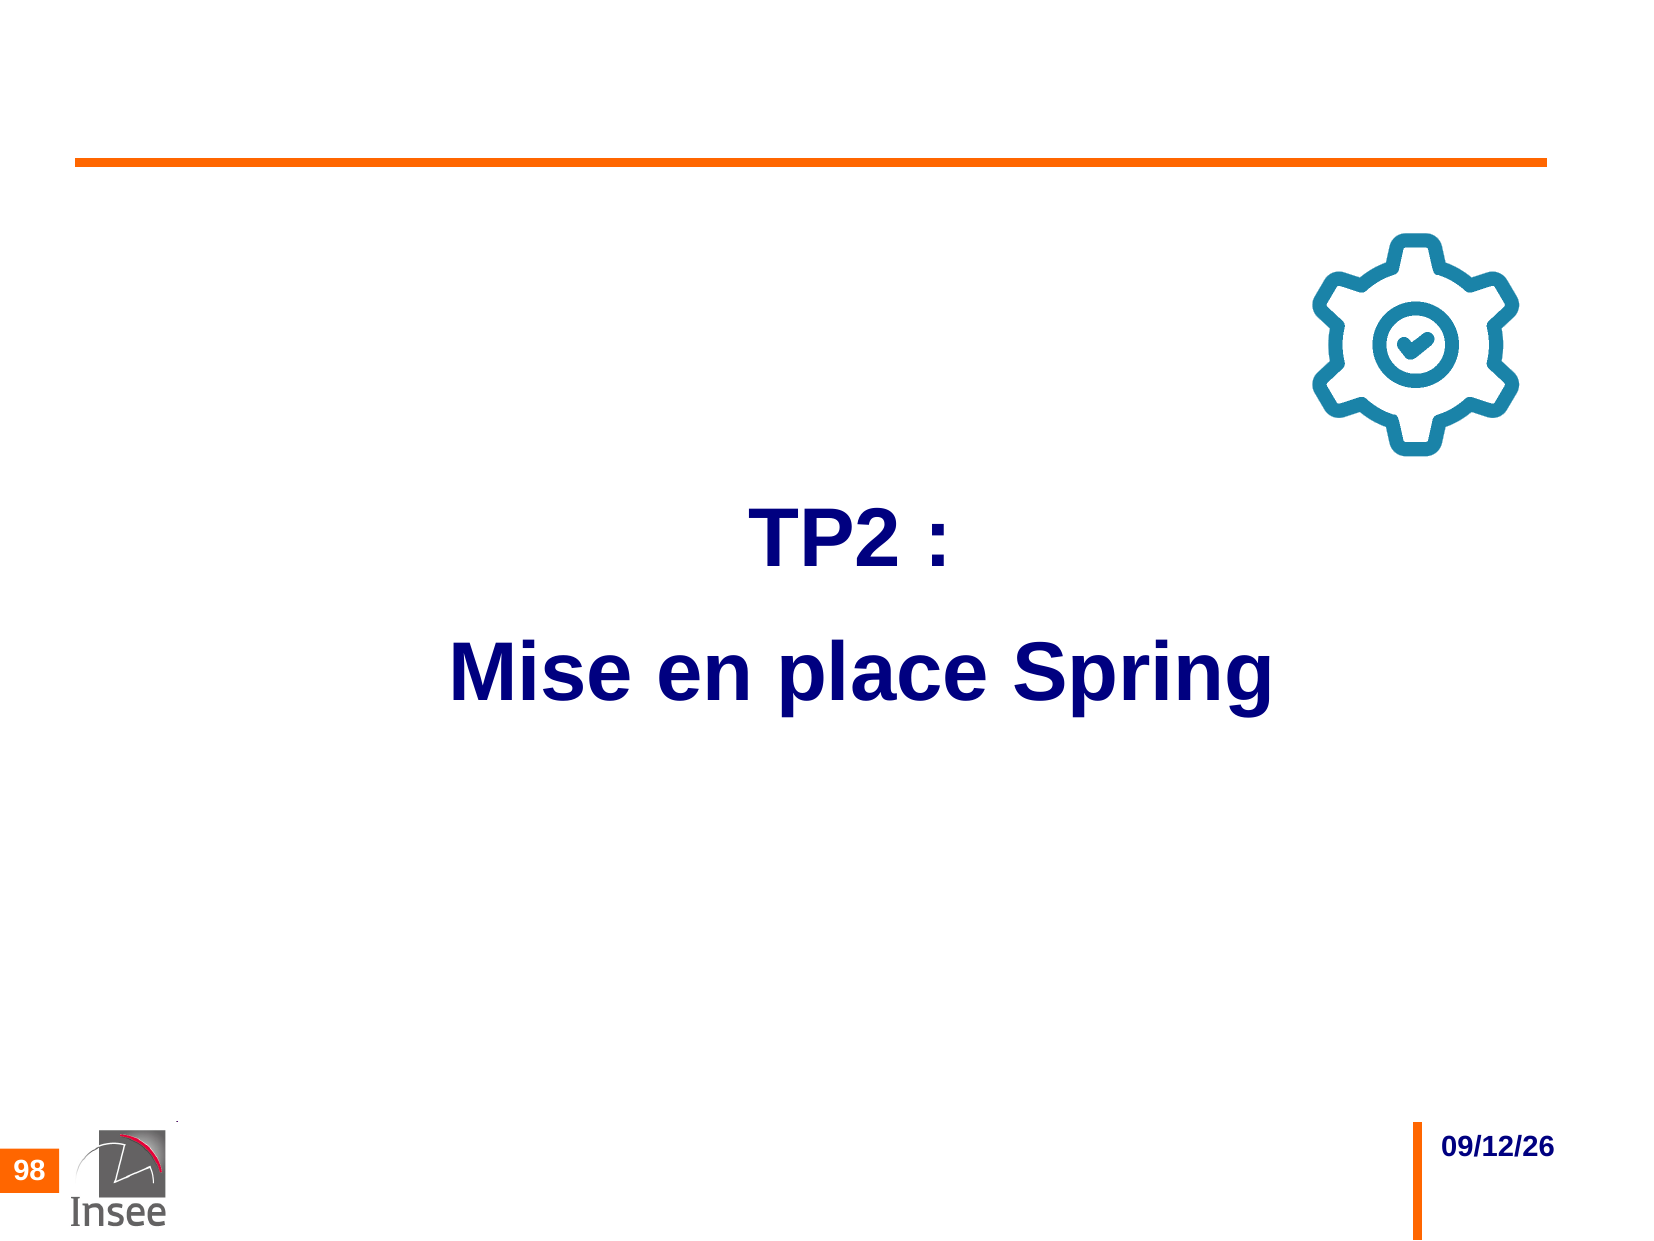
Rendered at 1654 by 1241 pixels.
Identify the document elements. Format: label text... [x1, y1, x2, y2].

picture [1287, 216, 1544, 473]
list TP2 : Mise en place Spring [53, 490, 1601, 733]
picture [62, 1121, 178, 1241]
